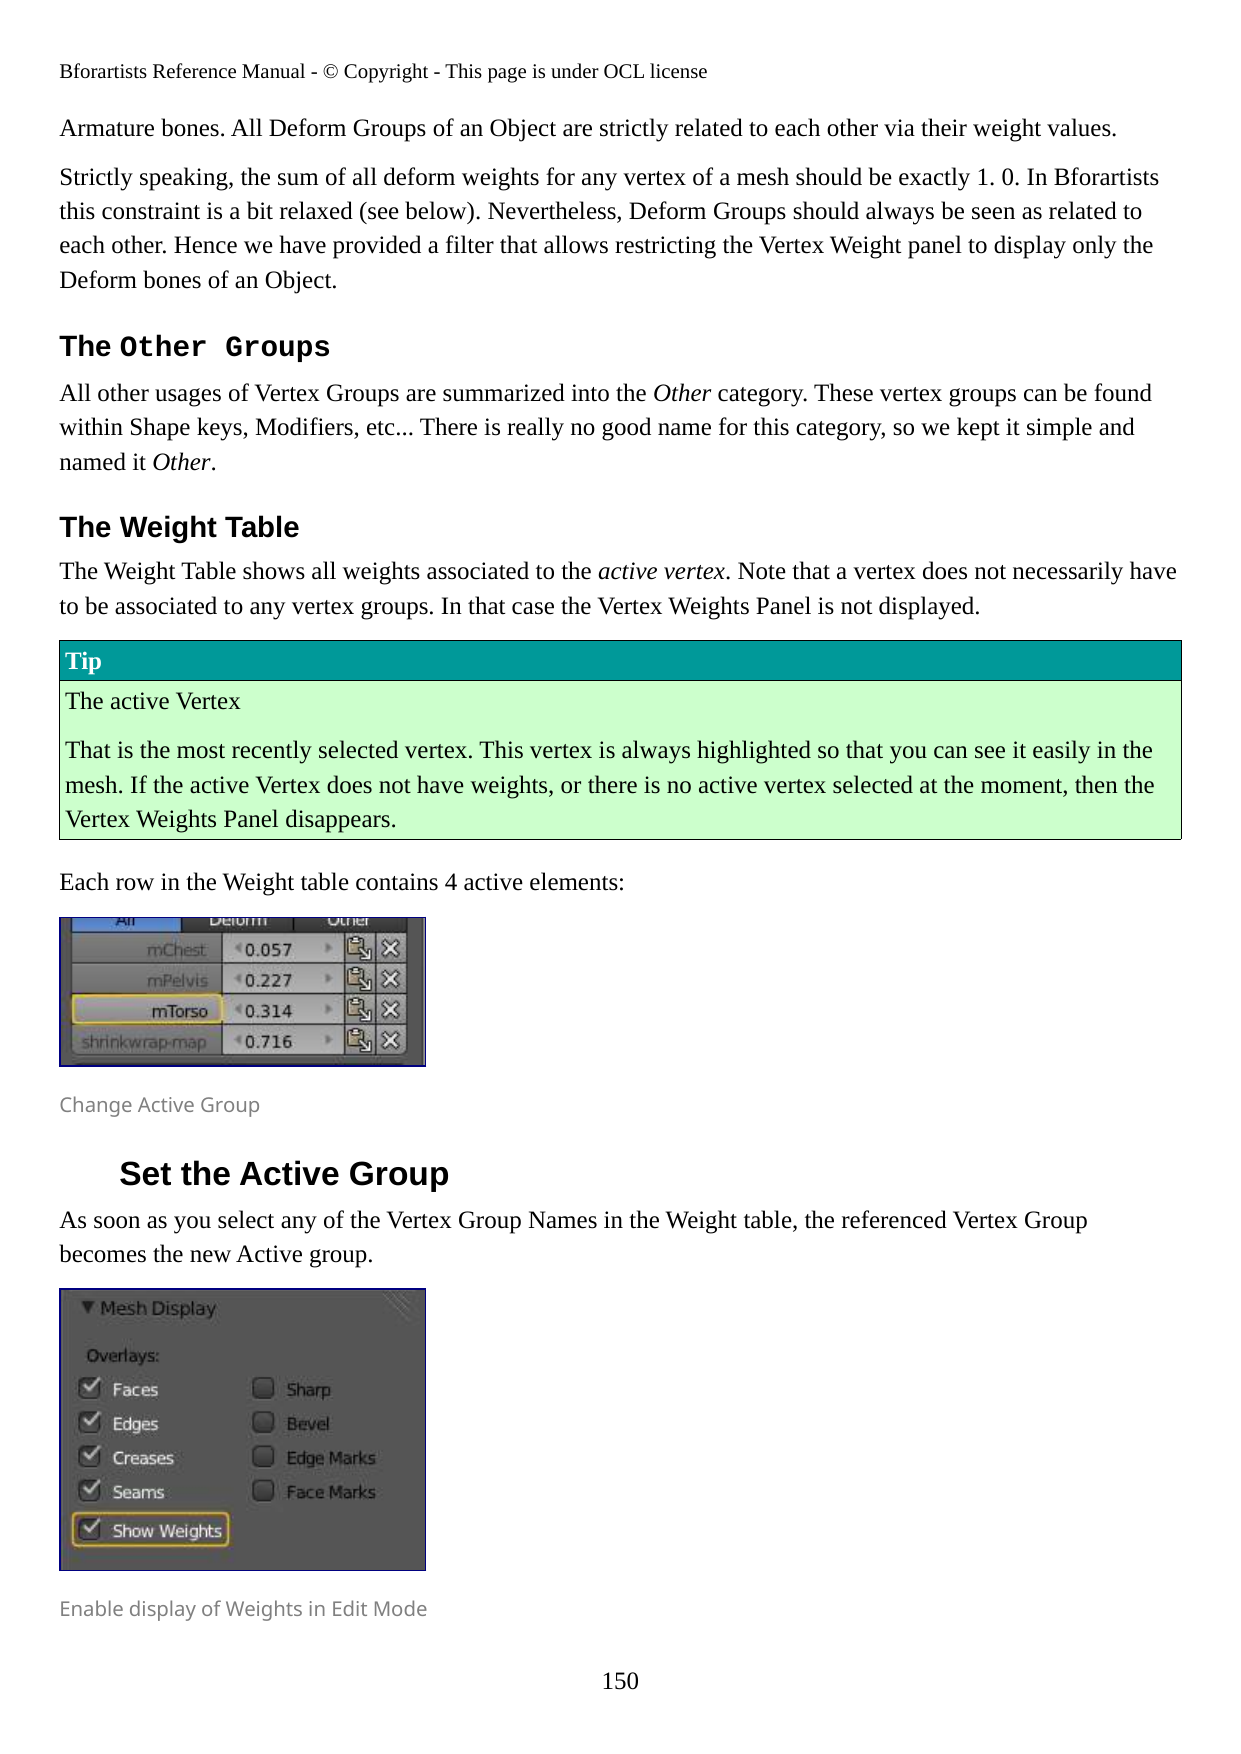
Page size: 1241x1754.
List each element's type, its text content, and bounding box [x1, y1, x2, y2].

text Change Active Group [59, 1087, 1181, 1118]
subtitle The Weight Table [59, 510, 1181, 544]
table_cell The active Vertex That is the most recently selected vertex. This vertex is always highlighted so that you can see it easily in the mesh. If the active Vertex does not have weights, or there is no active vertex selected at the moment, then the Vertex Weights Panel disappears. [60, 681, 1181, 839]
picture [61, 918, 425, 1065]
text All other usages of Vertex Groups are summarized into the Other category. These vertex groups can be found within Shape keys, Modifiers, etc... There is really no good name for this category, so we kept it simple and named it Other. [59, 378, 1181, 475]
picture [61, 1290, 425, 1570]
text As soon as you select any of the Vertex Group Names in the Weight table, the referenced Vertex Group becomes the new Active group. [59, 1205, 1181, 1268]
text Strictly speaking, the sum of all deform weights for any vertex of a mesh should be exactly 1. 0. In Bforartists this constraint is a bit relaxed (see below). Nevertheless, Deform Groups should always be seen as related to each other. Hence we have provided a filter that allows restricting the Vertex Weight panel to display only the Deform bones of an Object. [59, 162, 1181, 294]
text Each row in the Weight table contains 4 active elements: [59, 867, 1181, 896]
text Enable display of Weights in Edit Mode [59, 1591, 1181, 1623]
text Armature bones. All Deform Groups of an Object are strictly related to each other via their weight values. [59, 113, 1181, 141]
table_header Tip [60, 641, 1181, 680]
subtitle Set the Active Group [59, 1153, 1181, 1192]
text The Weight Table shows all weights associated to the active vertex. Note that a vertex does not necessarily have to be associated to any vertex groups. In that case the Vertex Weights Panel is not displayed. [59, 556, 1181, 620]
subtitle The Other Groups [59, 329, 1181, 365]
